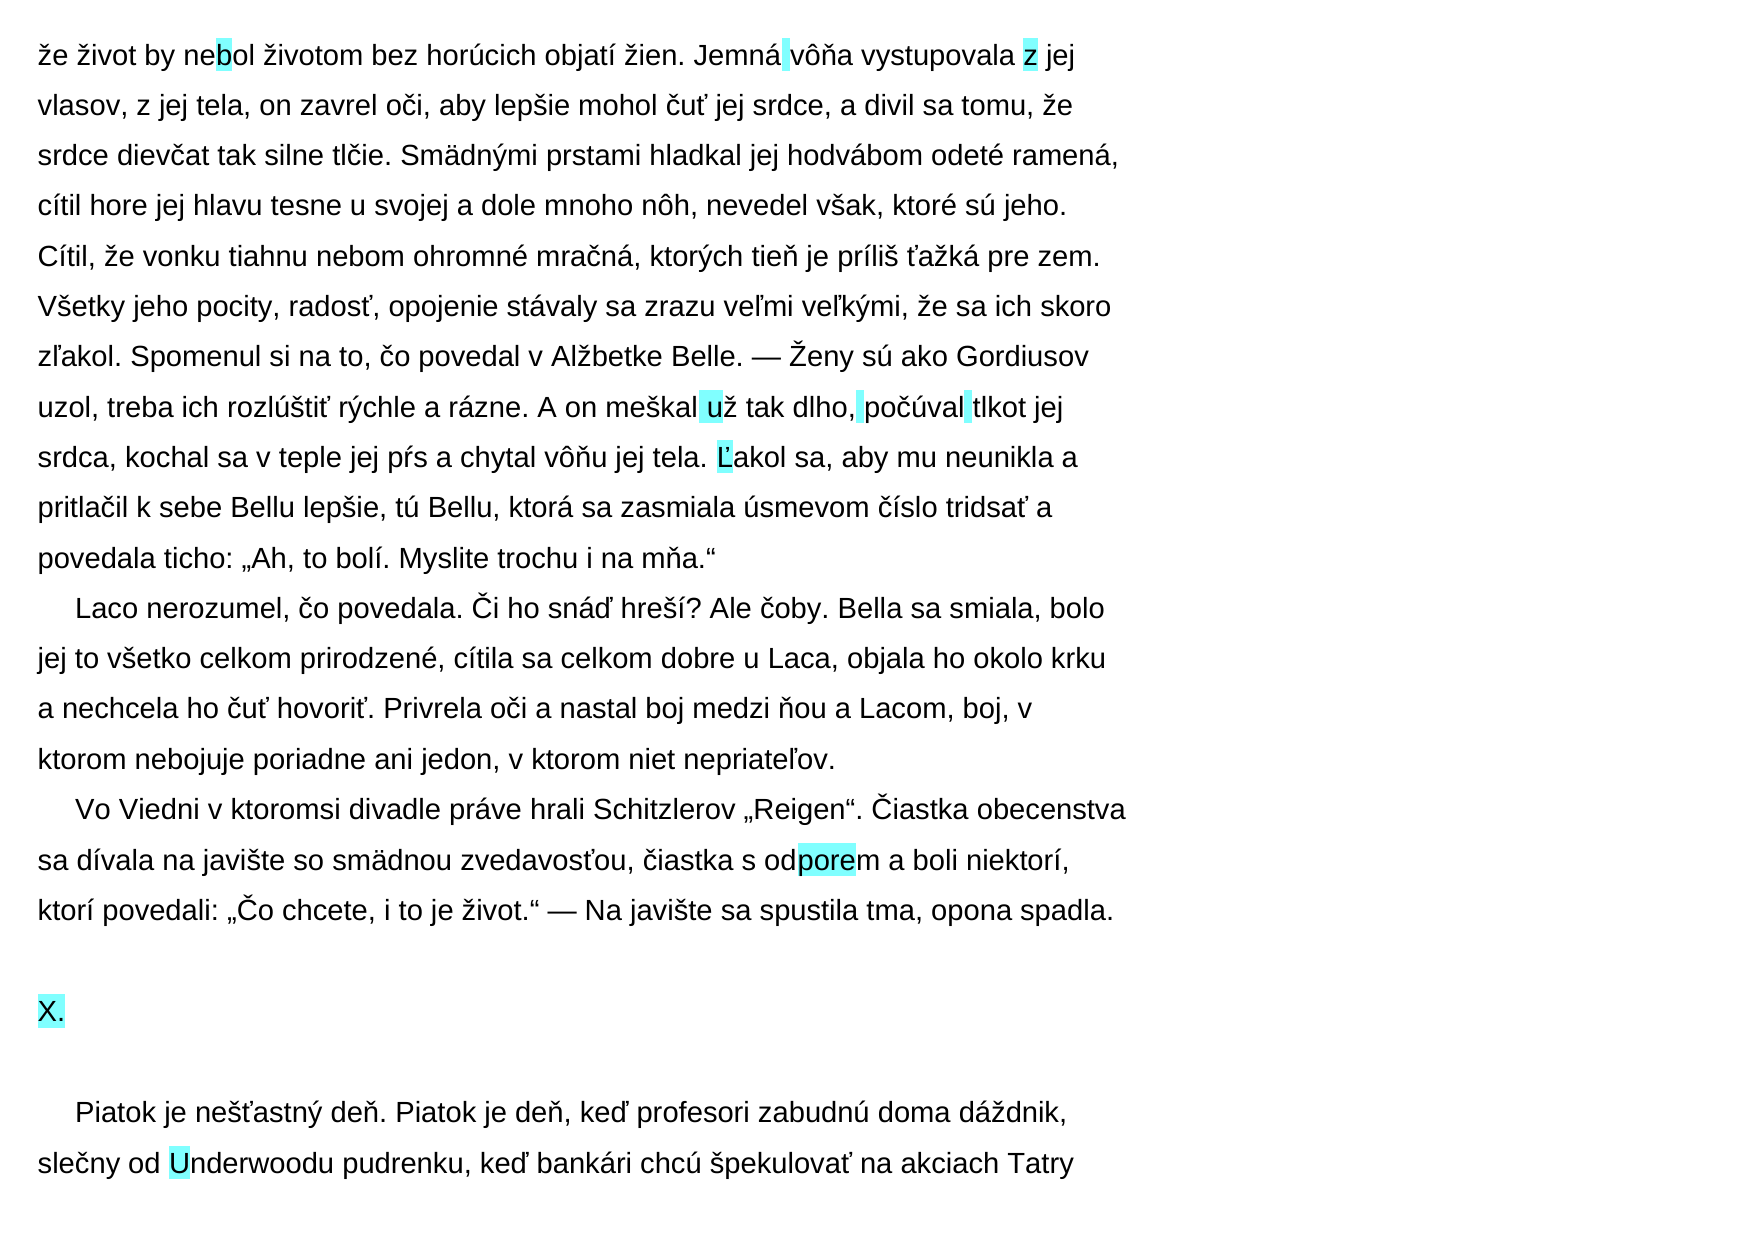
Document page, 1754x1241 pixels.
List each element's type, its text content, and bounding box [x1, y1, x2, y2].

text Piatok je nešťastný deň. Piatok je deň, keď profesori zabudnú doma dáždnik, slečny od Underwoodu pudrenku, keď bankári chcú špekulovať na akciach Tatry [37, 1096, 1130, 1179]
text X. [37, 994, 1130, 1028]
text Laco nerozumel, čo povedala. Či ho snáď hreší? Ale čoby. Bella sa smiala, bolo jej to všetko celkom prirodzené, cítila sa celkom dobre u Laca, objala ho okolo krku a nechcela ho čuť hovoriť. Privrela oči a nastal boj medzi ňou a Lacom, boj, v ktorom nebojuje poriadne ani jedon, v ktorom niet nepriateľov. [37, 591, 1130, 775]
text že život by nebol životom bez horúcich objatí žien. Jemná vôňa vystupovala z jej vlasov, z jej tela, on zavrel oči, aby lepšie mohol čuť jej srdce, a divil sa tomu, že srdce dievčat tak silne tlčie. Smädnými prstami hladkal jej hodvábom odeté ramená, cítil hore jej hlavu tesne u svojej a dole mnoho nôh, nevedel však, ktoré sú jeho. Cítil, že vonku tiahnu nebom ohromné mračná, ktorých tieň je príliš ťažká pre zem. Všetky jeho pocity, radosť, opojenie stávaly sa zrazu veľmi veľkými, že sa ich skoro zľakol. Spomenul si na to, čo povedal v Alžbetke Belle. — Ženy sú ako Gordiusov uzol, treba ich rozlúštiť rýchle a rázne. A on meškal už tak dlho, počúval tlkot jej srdca, kochal sa v teple jej pŕs a chytal vôňu jej tela. Ľakol sa, aby mu neunikla a pritlačil k sebe Bellu lepšie, tú Bellu, ktorá sa zasmiala úsmevom číslo tridsať a povedala ticho: „Ah, to bolí. Myslite trochu i na mňa.“ [37, 37, 1130, 574]
text Vo Viedni v ktoromsi divadle práve hrali Schitzlerov „Reigen“. Čiastka obecenstva sa dívala na javište so smädnou zvedavosťou, čiastka s odporem a boli niektorí, ktorí povedali: „Čo chcete, i to je život.“ — Na javište sa spustila tma, opona spadla. [37, 792, 1130, 926]
